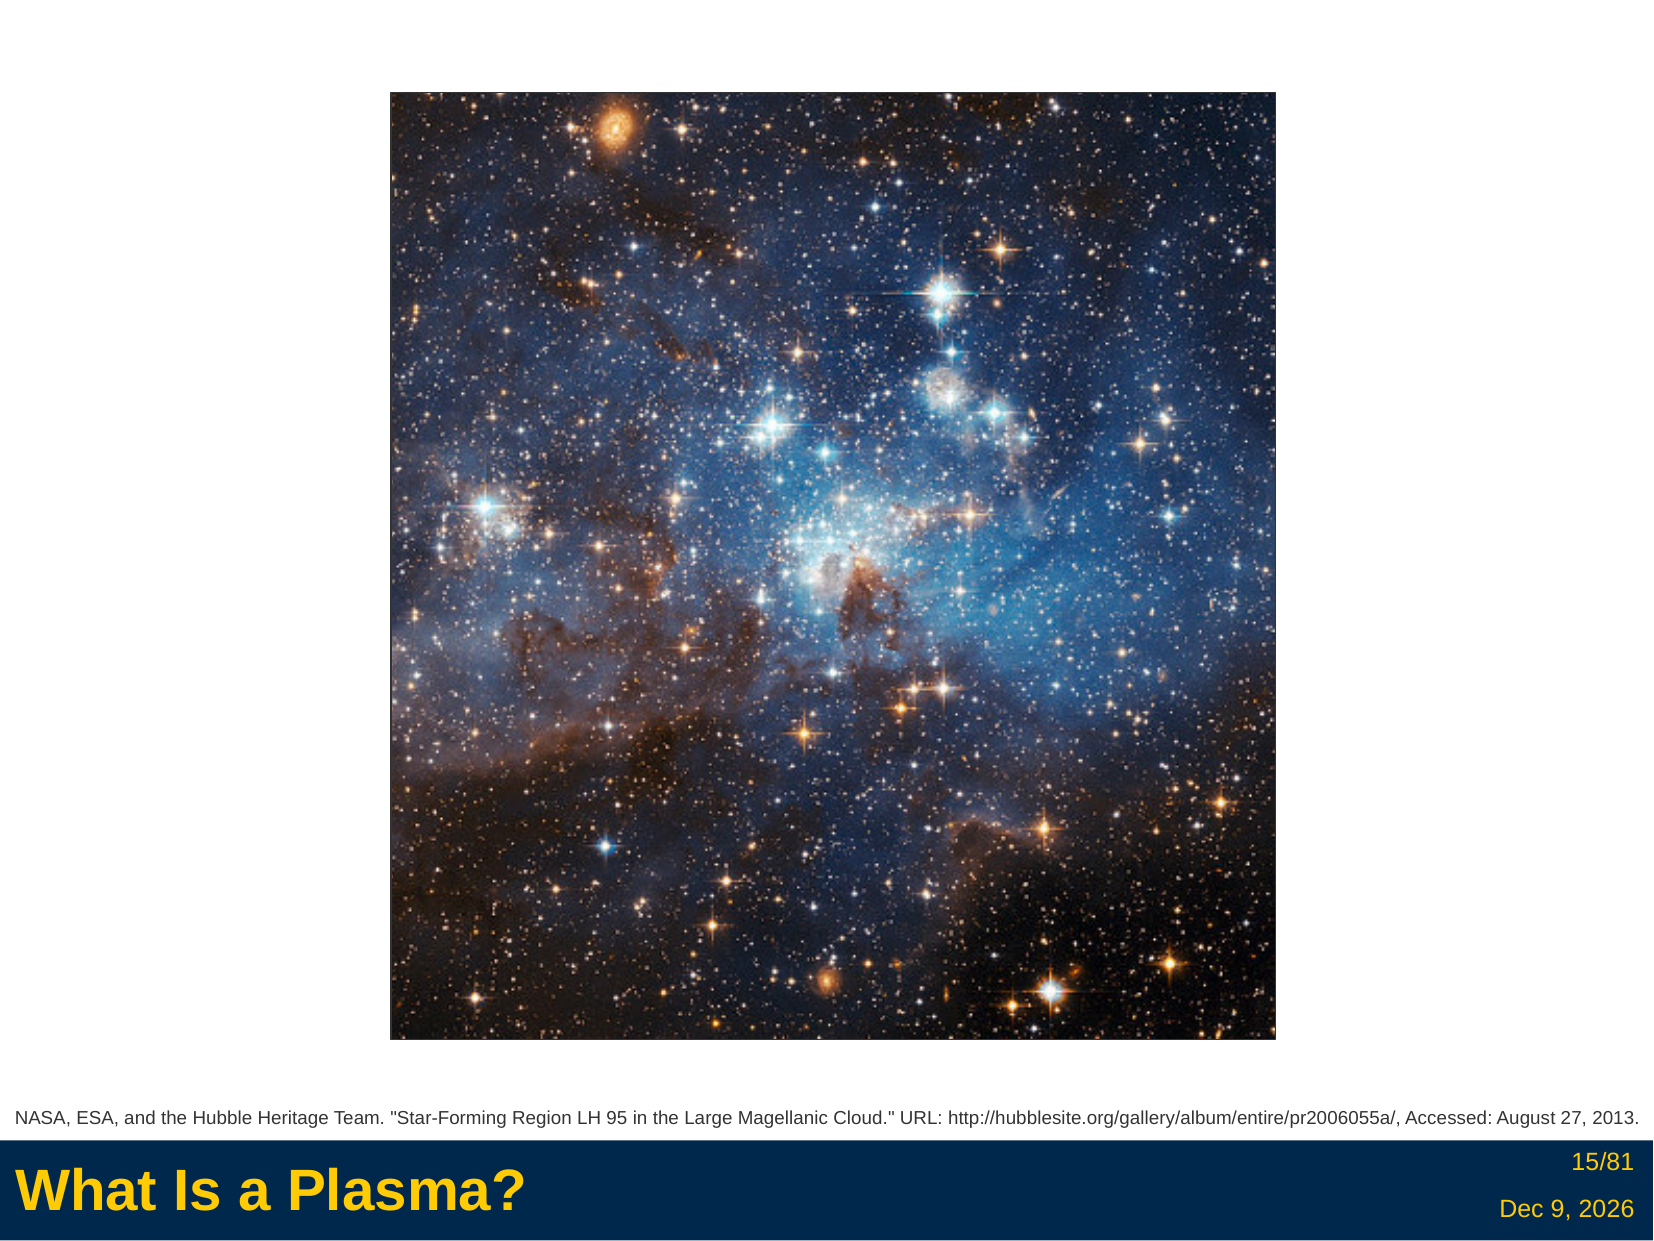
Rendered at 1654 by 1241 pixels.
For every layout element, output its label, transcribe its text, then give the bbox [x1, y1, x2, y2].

picture [391, 93, 1275, 1039]
title What Is a Plasma? [14, 1140, 1380, 1241]
